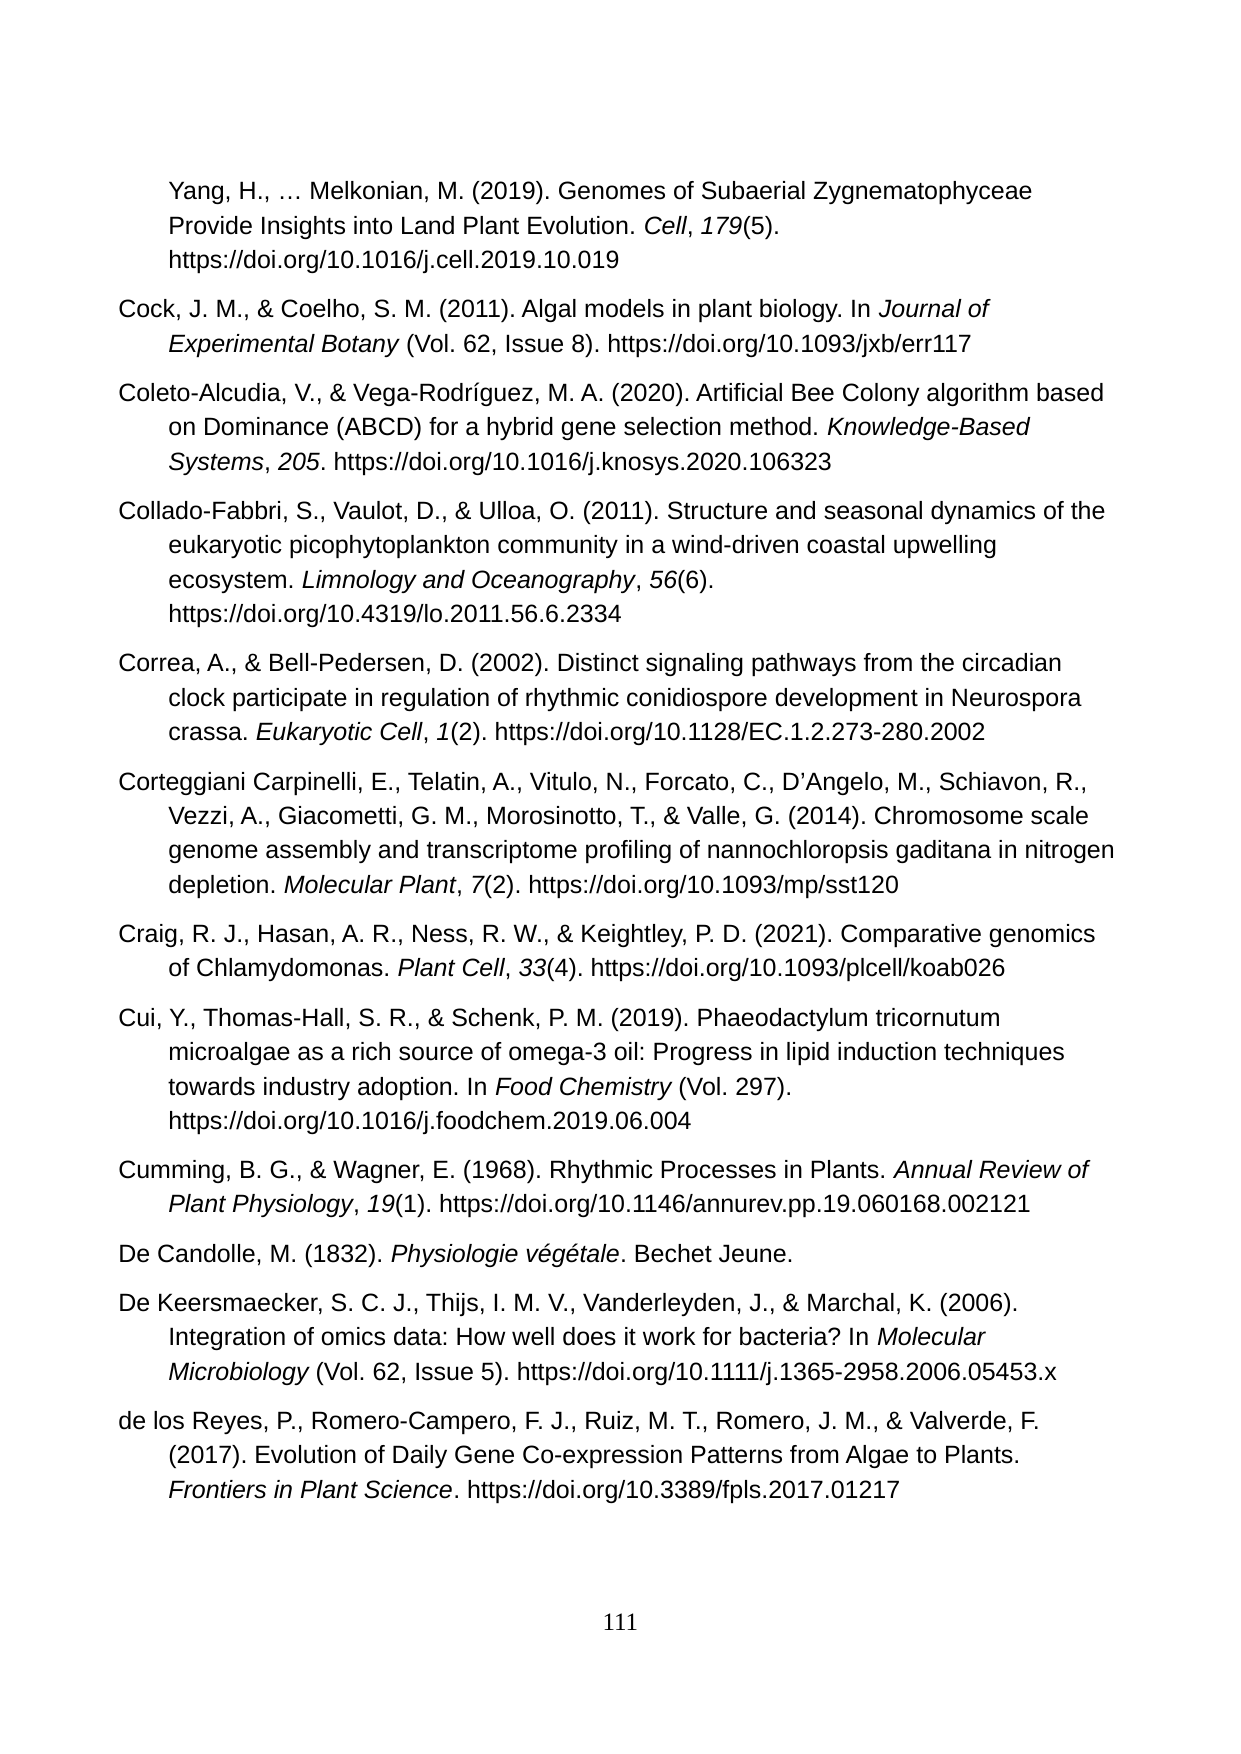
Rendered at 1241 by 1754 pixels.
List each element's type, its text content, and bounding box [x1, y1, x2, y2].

text Cui, Y., Thomas-Hall, S. R., & Schenk, P. M. (2019). Phaeodactylum tricornutum microalgae as a rich source of omega-3 oil: Progress in lipid induction techniques towards industry adoption. In Food Chemistry (Vol. 297). https://doi.org/10.1016/j.foodchem.2019.06.004 [118, 1002, 1122, 1135]
text Coleto-Alcudia, V., & Vega-Rodríguez, M. A. (2020). Artificial Bee Colony algorithm based on Dominance (ABCD) for a hybrid gene selection method. Knowledge-Based Systems, 205. https://doi.org/10.1016/j.knosys.2020.106323 [118, 378, 1122, 476]
text Craig, R. J., Hasan, A. R., Ness, R. W., & Keightley, P. D. (2021). Comparative genomics of Chlamydomonas. Plant Cell, 33(4). https://doi.org/10.1093/plcell/koab026 [118, 919, 1122, 982]
text de los Reyes, P., Romero-Campero, F. J., Ruiz, M. T., Romero, J. M., & Valverde, F. (2017). Evolution of Daily Gene Co-expression Patterns from Algae to Plants. Frontiers in Plant Science. https://doi.org/10.3389/fpls.2017.01217 [118, 1406, 1122, 1503]
text Collado-Fabbri, S., Vaulot, D., & Ulloa, O. (2011). Structure and seasonal dynamics of the eukaryotic picophytoplankton community in a wind-driven coastal upwelling ecosystem. Limnology and Oceanography, 56(6). https://doi.org/10.4319/lo.2011.56.6.2334 [118, 496, 1122, 628]
text Correa, A., & Bell-Pedersen, D. (2002). Distinct signaling pathways from the circadian clock participate in regulation of rhythmic conidiospore development in Neurospora crassa. Eukaryotic Cell, 1(2). https://doi.org/10.1128/EC.1.2.273-280.2002 [118, 648, 1122, 746]
text Cumming, B. G., & Wagner, E. (1968). Rhythmic Processes in Plants. Annual Review of Plant Physiology, 19(1). https://doi.org/10.1146/annurev.pp.19.060168.002121 [118, 1155, 1122, 1218]
text De Candolle, M. (1832). Physiologie végétale. Bechet Jeune. [118, 1238, 1122, 1267]
text Corteggiani Carpinelli, E., Telatin, A., Vitulo, N., Forcato, C., D’Angelo, M., Schiavon, R., Vezzi, A., Giacometti, G. M., Morosinotto, T., & Valle, G. (2014). Chromosome scale genome assembly and transcriptome profiling of nannochloropsis gaditana in nitrogen depletion. Molecular Plant, 7(2). https://doi.org/10.1093/mp/sst120 [118, 766, 1122, 899]
text Cock, J. M., & Coelho, S. M. (2011). Algal models in plant biology. In Journal of Experimental Botany (Vol. 62, Issue 8). https://doi.org/10.1093/jxb/err117 [118, 294, 1122, 358]
text De Keersmaecker, S. C. J., Thijs, I. M. V., Vanderleyden, J., & Marchal, K. (2006). Integration of omics data: How well does it work for bacteria? In Molecular Microbiology (Vol. 62, Issue 5). https://doi.org/10.1111/j.1365-2958.2006.05453.x [118, 1288, 1122, 1385]
text Yang, H., … Melkonian, M. (2019). Genomes of Subaerial Zygnematophyceae Provide Insights into Land Plant Evolution. Cell, 179(5). https://doi.org/10.1016/j.cell.2019.10.019 [118, 176, 1122, 274]
